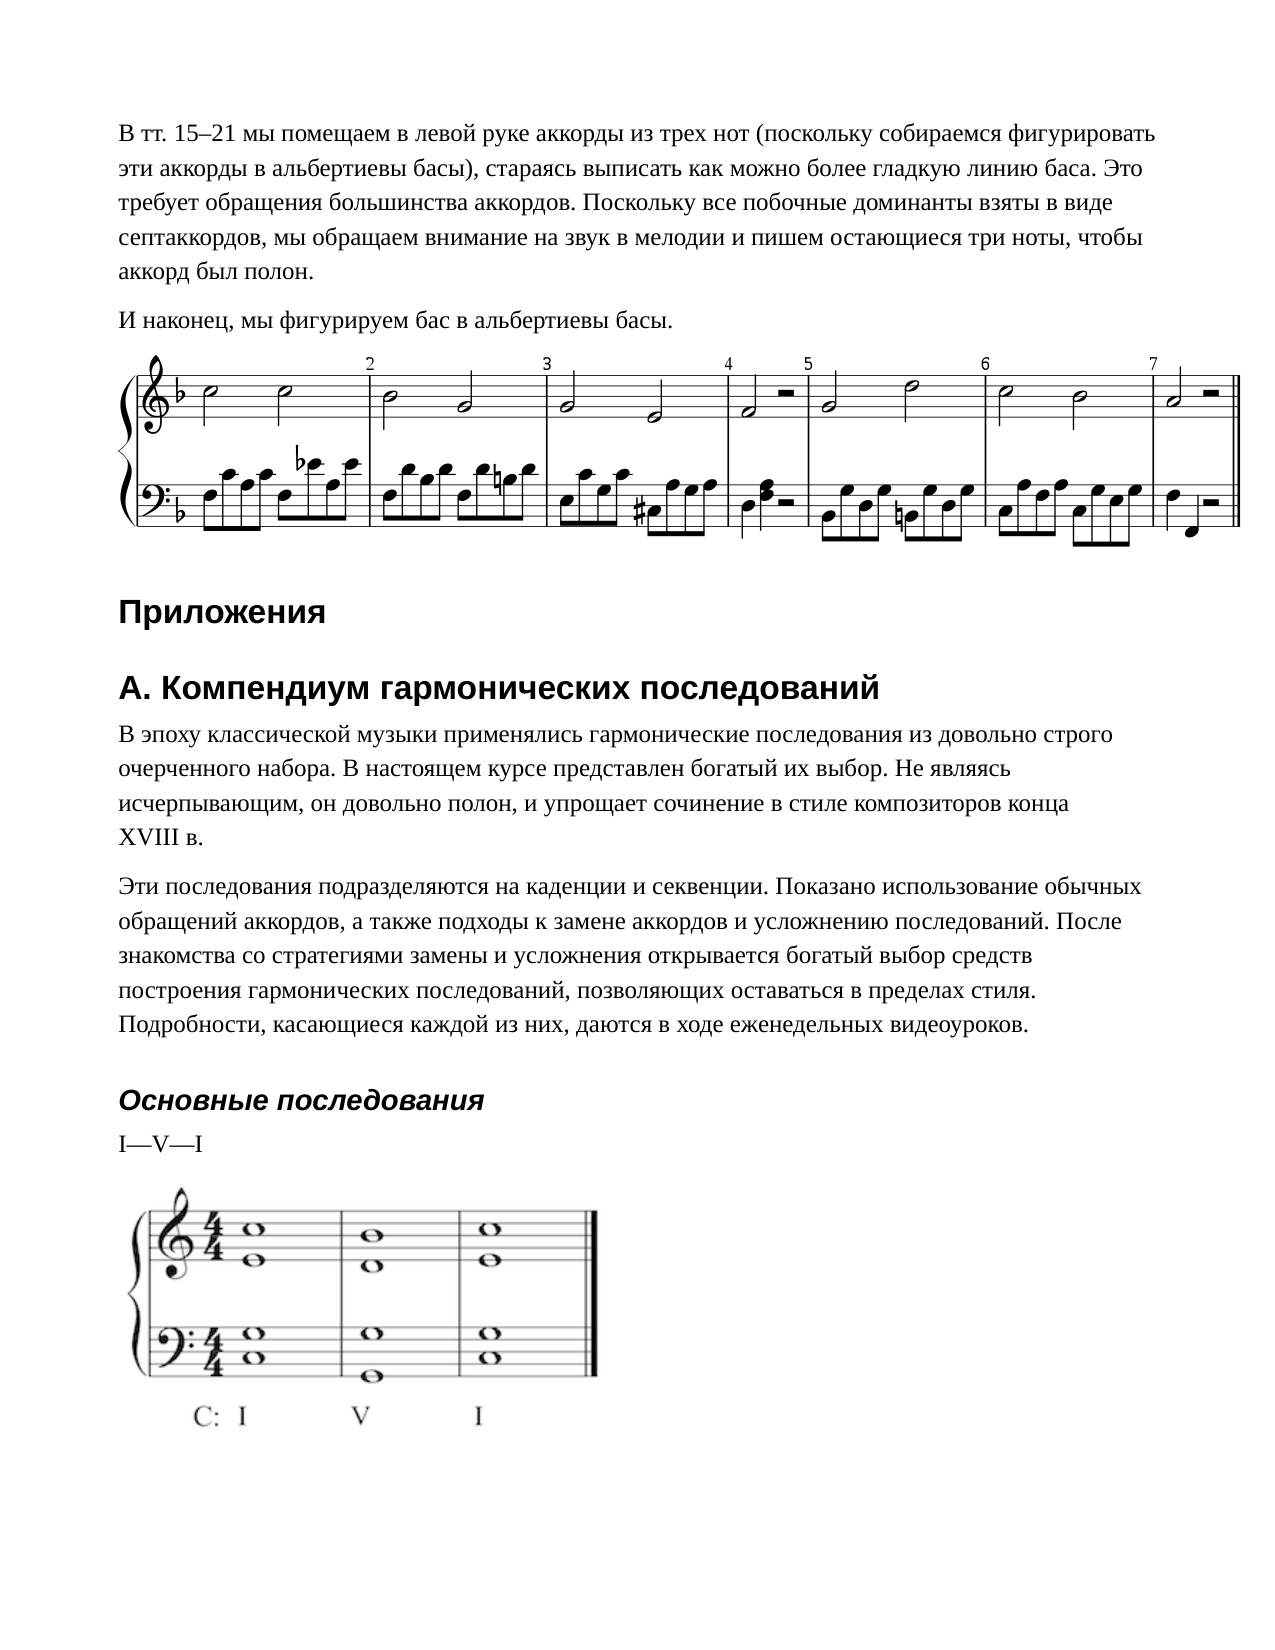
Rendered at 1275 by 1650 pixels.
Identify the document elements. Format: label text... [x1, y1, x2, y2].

picture [118, 1178, 606, 1435]
subtitle А. Компендиум гармонических последований [118, 668, 1157, 706]
picture [118, 354, 1241, 547]
text Эти последования подразделяются на каденции и секвенции. Показано использование обычных обращений аккордов, а также подходы к замене аккордов и усложнению последований. После знакомства со стратегиями замены и усложнения открывается богатый выбор средств построения гармонических последований, позволяющих оставаться в пределах стиля. Подробности, касающиеся каждой из них, даются в ходе еженедельных видеоуроков. [118, 871, 1157, 1038]
text И наконец, мы фигурируем бас в альбертиевы басы. [118, 305, 1157, 334]
subtitle Основные последования [118, 1083, 1157, 1117]
text В эпоху классической музыки применялись гармонические последования из довольно строго очерченного набора. В настоящем курсе представлен богатый их выбор. Не являясь исчерпывающим, он довольно полон, и упрощает сочинение в стиле композиторов конца XVIII в. [118, 719, 1157, 851]
text В тт. 15–21 мы помещаем в левой руке аккорды из трех нот (поскольку собираемся фигурировать эти аккорды в альбертиевы басы), стараясь выписать как можно более гладкую линию баса. Это требует обращения большинства аккордов. Поскольку все побочные доминанты взяты в виде септаккордов, мы обращаем внимание на звук в мелодии и пишем остающиеся три ноты, чтобы аккорд был полон. [118, 118, 1157, 285]
subtitle Приложения [118, 591, 1157, 630]
text I—V—I [118, 1129, 1157, 1158]
